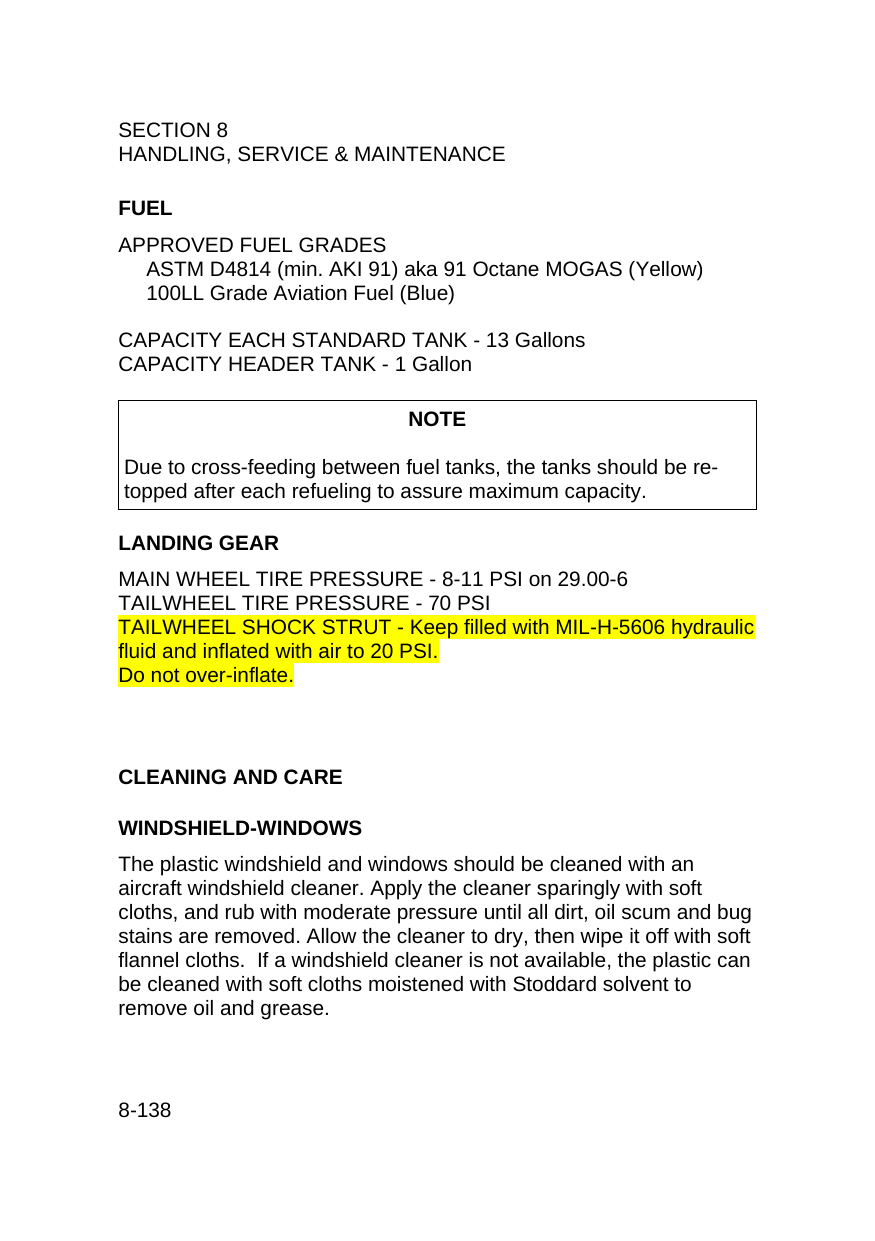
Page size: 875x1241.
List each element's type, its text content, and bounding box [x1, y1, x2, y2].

text Do not over-inflate. [118, 663, 756, 687]
text ASTM D4814 (min. AKI 91) aka 91 Octane MOGAS (Yellow) [146, 256, 756, 280]
text CAPACITY HEADER TANK - 1 Gallon [118, 352, 756, 376]
text APPROVED FUEL GRADES [118, 232, 756, 256]
subtitle WINDSHIELD-WINDOWS [118, 816, 756, 840]
table_header NOTE Due to cross-feeding between fuel tanks, the tanks should be re-topped after each refueling to assure maximum capacity. [119, 401, 756, 508]
text TAILWHEEL SHOCK STRUT - Keep filled with MIL-H-5606 hydraulic fluid and inflated with air to 20 PSI. [118, 615, 756, 663]
text 100LL Grade Aviation Fuel (Blue) [146, 280, 756, 304]
text TAILWHEEL TIRE PRESSURE - 70 PSI [118, 591, 756, 615]
subtitle CLEANING AND CARE [118, 765, 756, 789]
text The plastic windshield and windows should be cleaned with an aircraft windshield cleaner. Apply the cleaner sparingly with soft cloths, and rub with moderate pressure until all dirt, oil scum and bug stains are removed. Allow the cleaner to dry, then wipe it off with soft flannel cloths. If a windshield cleaner is not available, the plastic can be cleaned with soft cloths moistened with Stoddard solvent to remove oil and grease. [118, 852, 756, 1020]
text MAIN WHEEL TIRE PRESSURE - 8-11 PSI on 29.00-6 [118, 567, 756, 591]
text CAPACITY EACH STANDARD TANK - 13 Gallons [118, 328, 756, 352]
subtitle FUEL [118, 196, 756, 220]
subtitle LANDING GEAR [118, 530, 756, 554]
